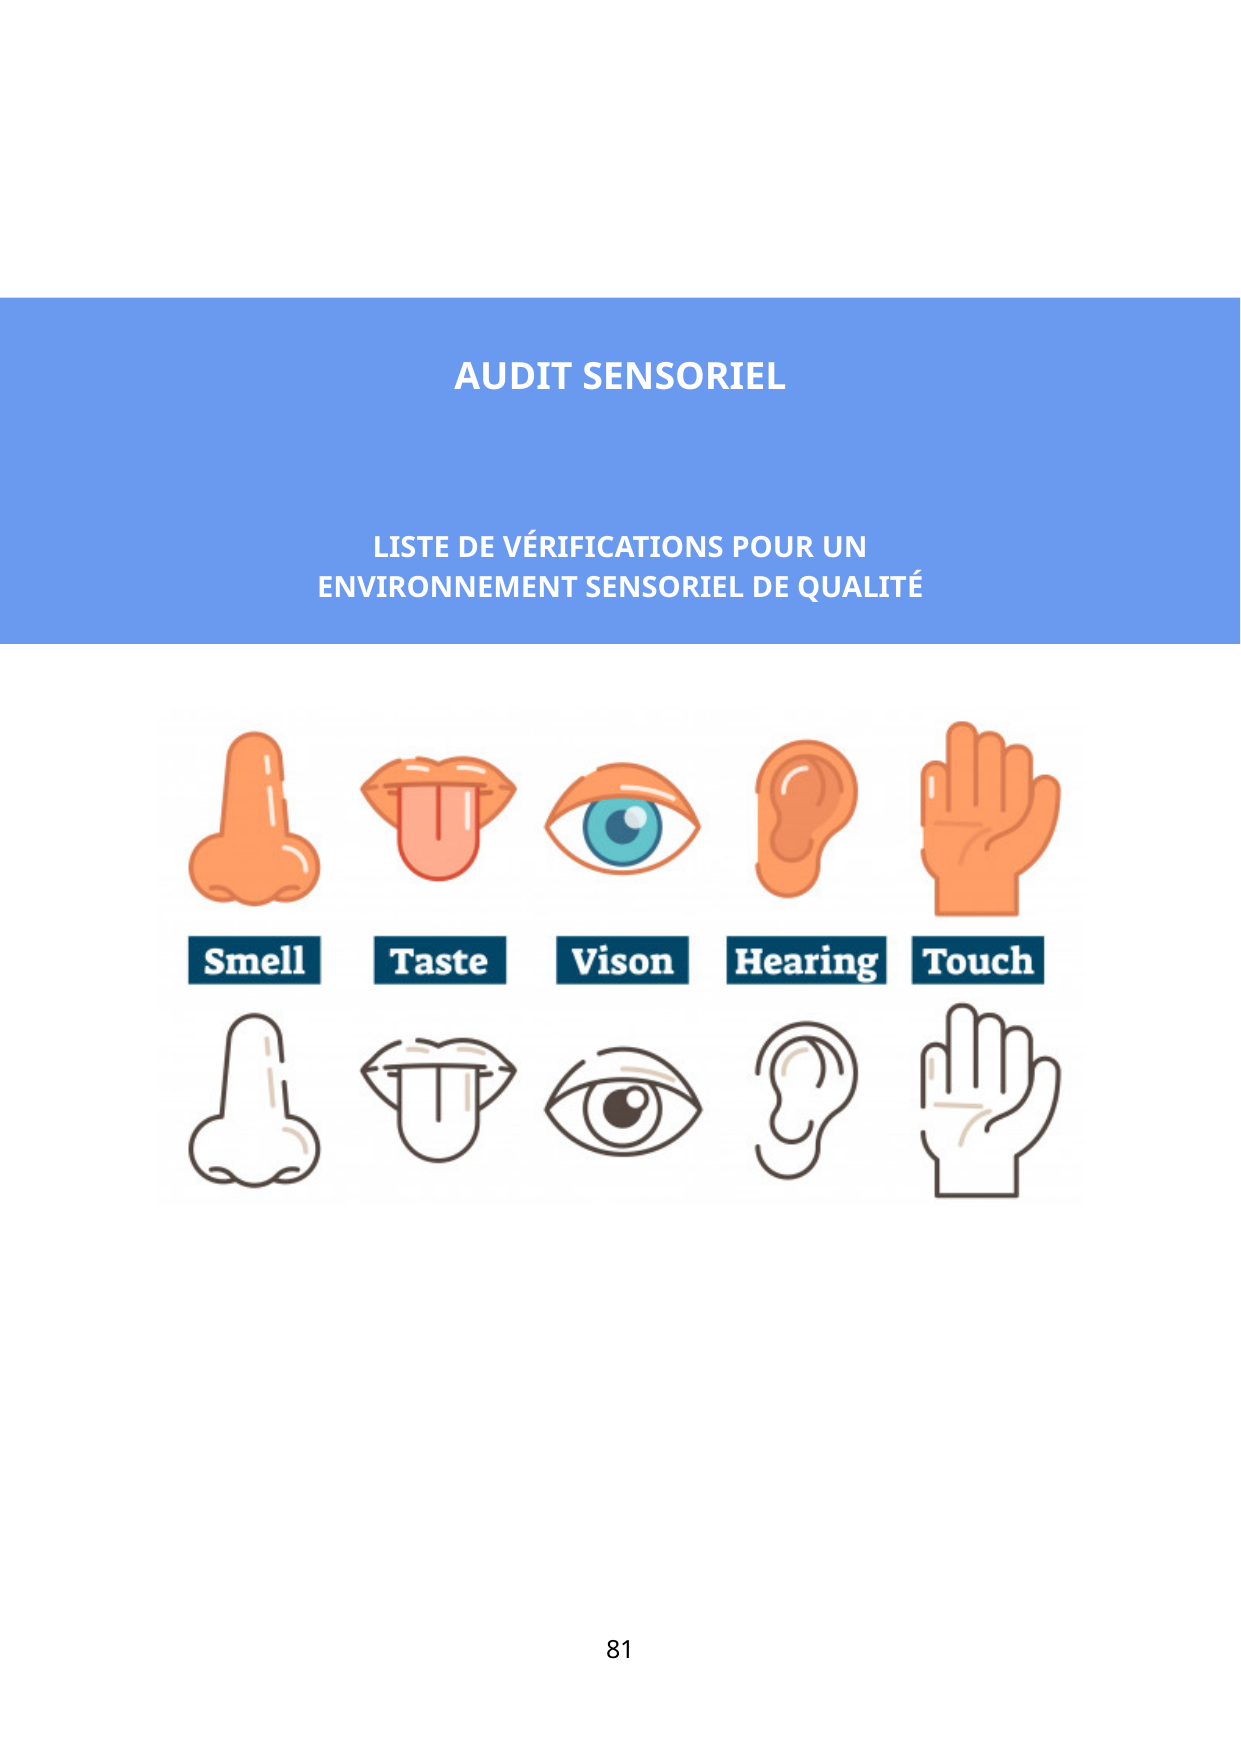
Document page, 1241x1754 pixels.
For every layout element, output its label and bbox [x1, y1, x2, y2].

picture [156, 707, 1086, 1206]
